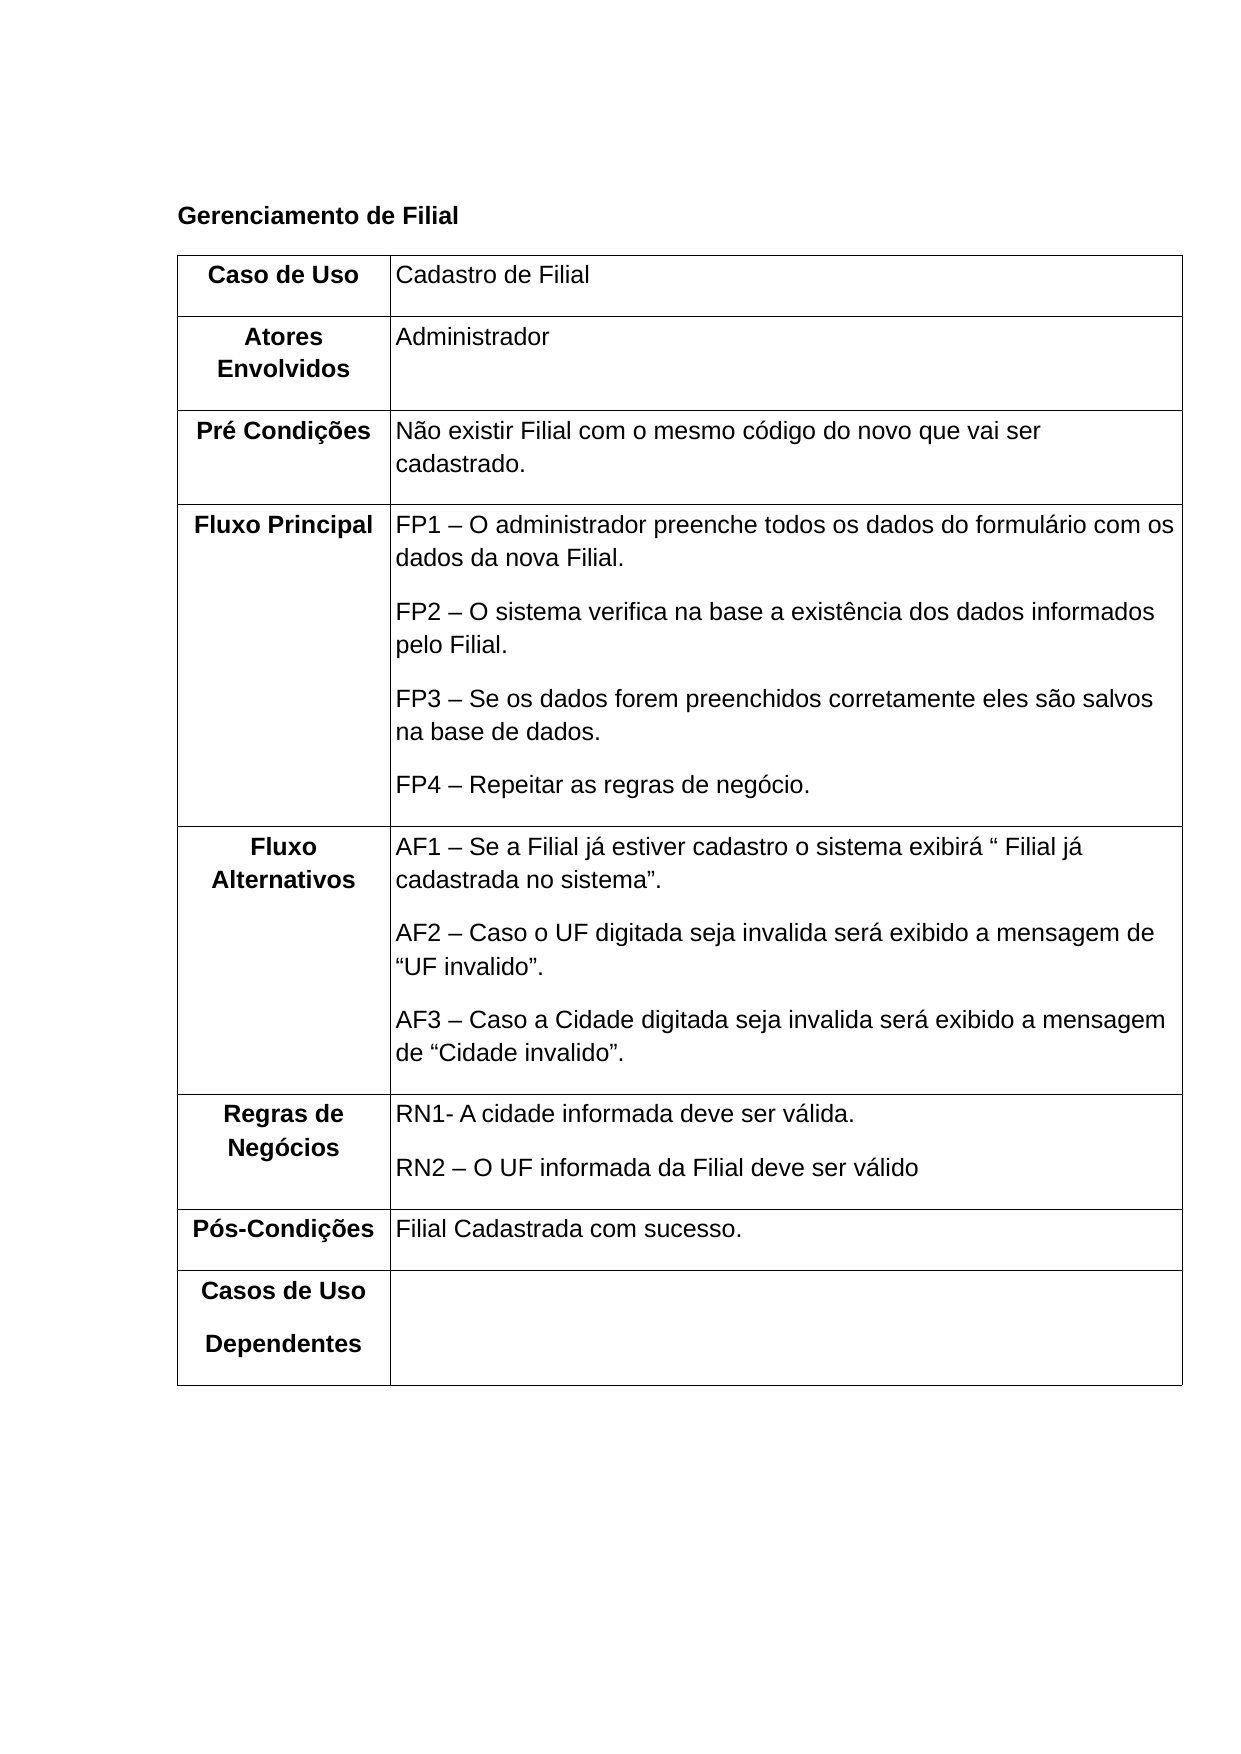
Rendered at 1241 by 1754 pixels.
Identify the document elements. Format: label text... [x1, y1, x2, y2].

table_cell Pré Condições [178, 411, 390, 504]
table_cell Regras de Negócios [178, 1095, 390, 1209]
table_header Cadastro de Filial [391, 256, 1182, 316]
table_cell Atores Envolvidos [178, 317, 390, 410]
table_cell [391, 1271, 1182, 1385]
table_cell Não existir Filial com o mesmo código do novo que vai ser cadastrado. [391, 411, 1182, 504]
table_cell Filial Cadastrada com sucesso. [391, 1210, 1182, 1270]
table_cell Pós-Condições [178, 1210, 390, 1270]
table_cell Administrador [391, 317, 1182, 410]
text Gerenciamento de Filial [177, 201, 1063, 229]
table_cell Casos de Uso Dependentes [178, 1271, 390, 1385]
table_cell FP1 – O administrador preenche todos os dados do formulário com os dados da nova Filial. FP2 – O sistema verifica na base a existência dos dados informados pelo Filial. FP3 – Se os dados forem preenchidos corretamente eles são salvos na base de dados. FP4 – Repeitar as regras de negócio. [391, 505, 1182, 826]
table_cell AF1 – Se a Filial já estiver cadastro o sistema exibirá “ Filial já cadastrada no sistema”. AF2 – Caso o UF digitada seja invalida será exibido a mensagem de “UF invalido”. AF3 – Caso a Cidade digitada seja invalida será exibido a mensagem de “Cidade invalido”. [391, 827, 1182, 1094]
table_header Caso de Uso [178, 256, 390, 316]
table_cell Fluxo Alternativos [178, 827, 390, 1094]
table_cell Fluxo Principal [178, 505, 390, 826]
table_cell RN1- A cidade informada deve ser válida. RN2 – O UF informada da Filial deve ser válido [391, 1095, 1182, 1209]
